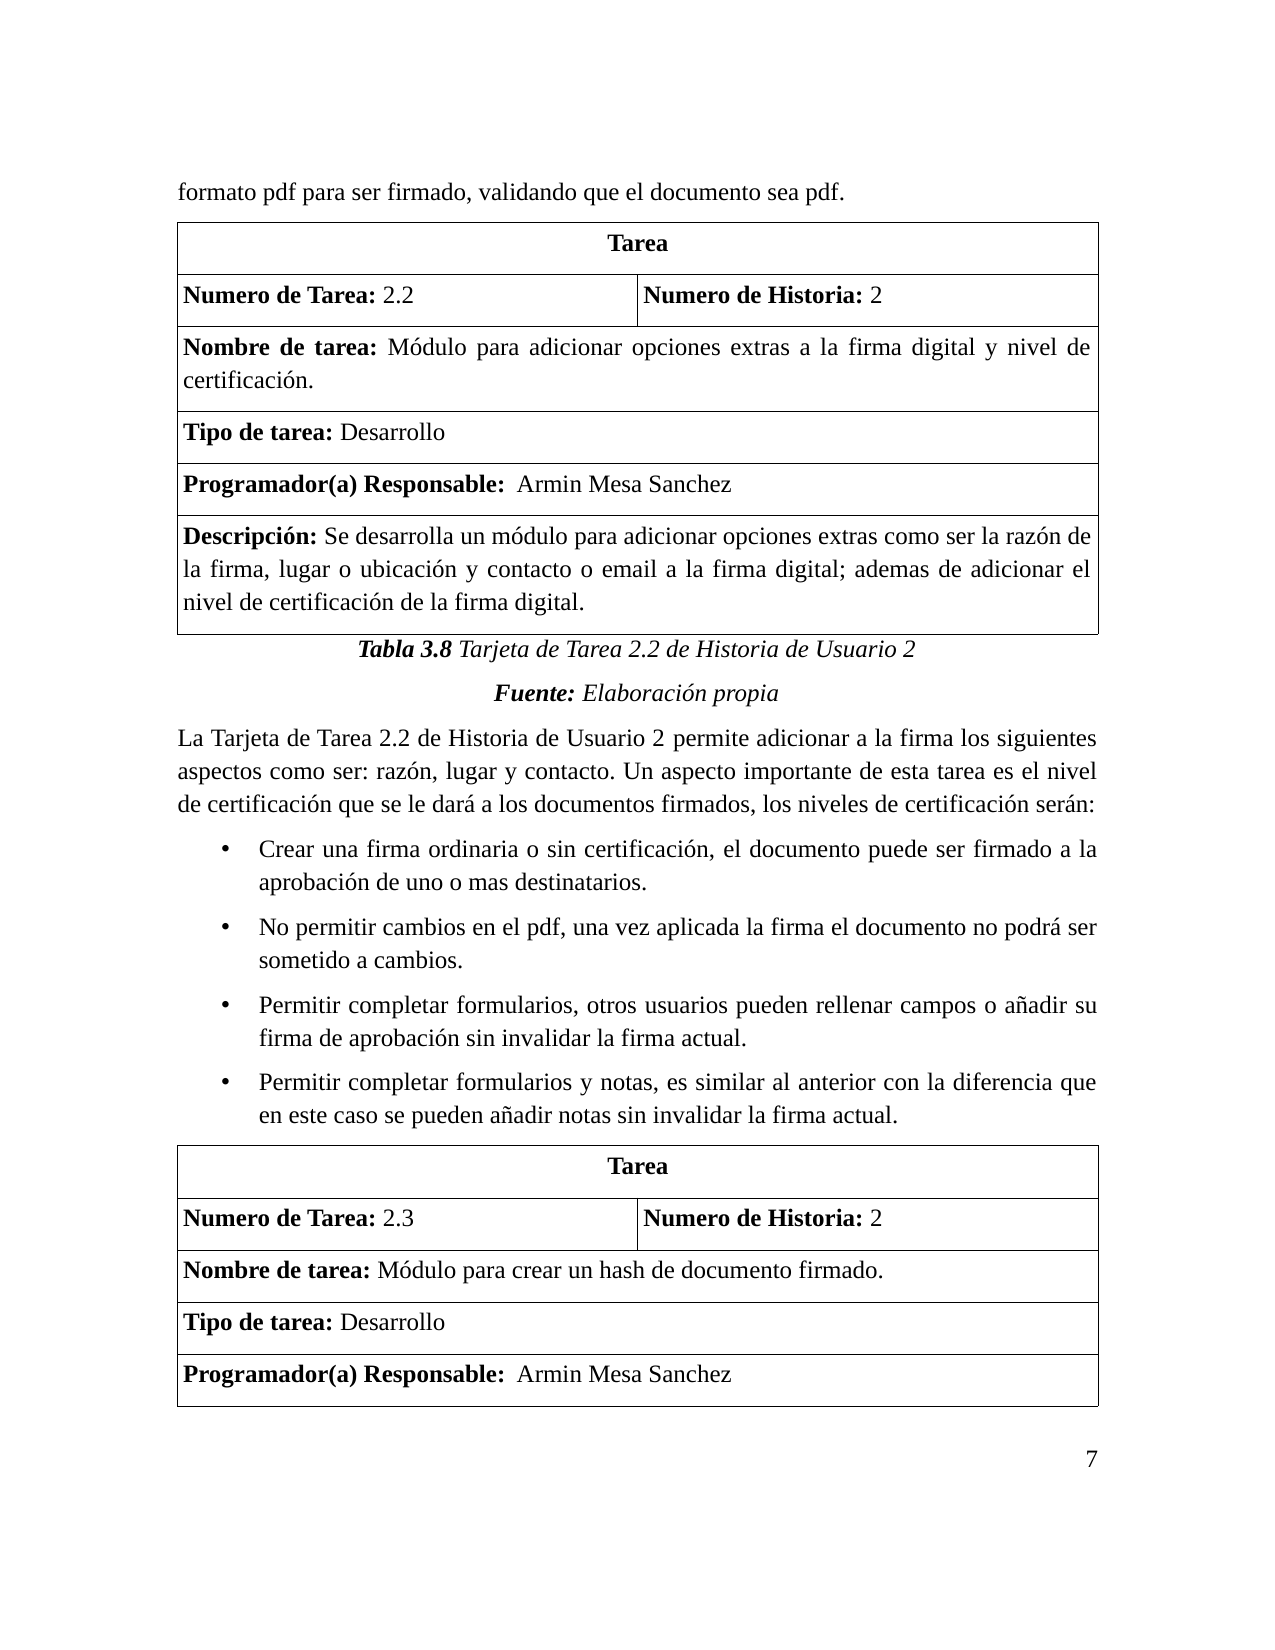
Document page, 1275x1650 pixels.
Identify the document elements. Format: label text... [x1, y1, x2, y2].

table_cell Numero de Historia: 2 [638, 1199, 1098, 1249]
text Tabla 3.8 Tarjeta de Tarea 2.2 de Historia de Usuario 2 [177, 635, 1098, 662]
table_cell Programador(a) Responsable: Armin Mesa Sanchez [178, 1355, 1098, 1406]
list Crear una firma ordinaria o sin certificación, el documento puede ser firmado a la aprobación de uno o mas destinatarios. [221, 834, 1098, 896]
list Permitir completar formularios, otros usuarios pueden rellenar campos o añadir su firma de aprobación sin invalidar la firma actual. [221, 990, 1098, 1051]
table_cell Descripción: Se desarrolla un módulo para adicionar opciones extras como ser la razón de la firma, lugar o ubicación y contacto o email a la firma digital; ademas de adicionar el nivel de certificación de la firma digital. [178, 516, 1098, 633]
table_cell Programador(a) Responsable: Armin Mesa Sanchez [178, 464, 1098, 515]
table_cell Nombre de tarea: Módulo para crear un hash de documento firmado. [178, 1251, 1098, 1302]
table_cell Numero de Tarea: 2.2 [178, 275, 637, 326]
text formato pdf para ser firmado, validando que el documento sea pdf. [177, 177, 1098, 206]
table_header Tarea [178, 1146, 1098, 1197]
text Fuente: Elaboración propia [177, 678, 1098, 707]
table_cell Numero de Historia: 2 [638, 275, 1098, 326]
table_header Tarea [178, 223, 1098, 274]
table_cell Tipo de tarea: Desarrollo [178, 1303, 1098, 1354]
text La Tarjeta de Tarea 2.2 de Historia de Usuario 2 permite adicionar a la firma los siguientes aspectos como ser: razón, lugar y contacto. Un aspecto importante de esta tarea es el nivel de certificación que se le dará a los documentos firmados, los niveles de certificación serán: [177, 723, 1098, 818]
table_cell Numero de Tarea: 2.3 [178, 1199, 637, 1249]
table_cell Tipo de tarea: Desarrollo [178, 412, 1098, 463]
list No permitir cambios en el pdf, una vez aplicada la firma el documento no podrá ser sometido a cambios. [221, 912, 1098, 974]
table_cell Nombre de tarea: Módulo para adicionar opciones extras a la firma digital y nivel de certificación. [178, 327, 1098, 411]
list Permitir completar formularios y notas, es similar al anterior con la diferencia que en este caso se pueden añadir notas sin invalidar la firma actual. [221, 1067, 1098, 1129]
